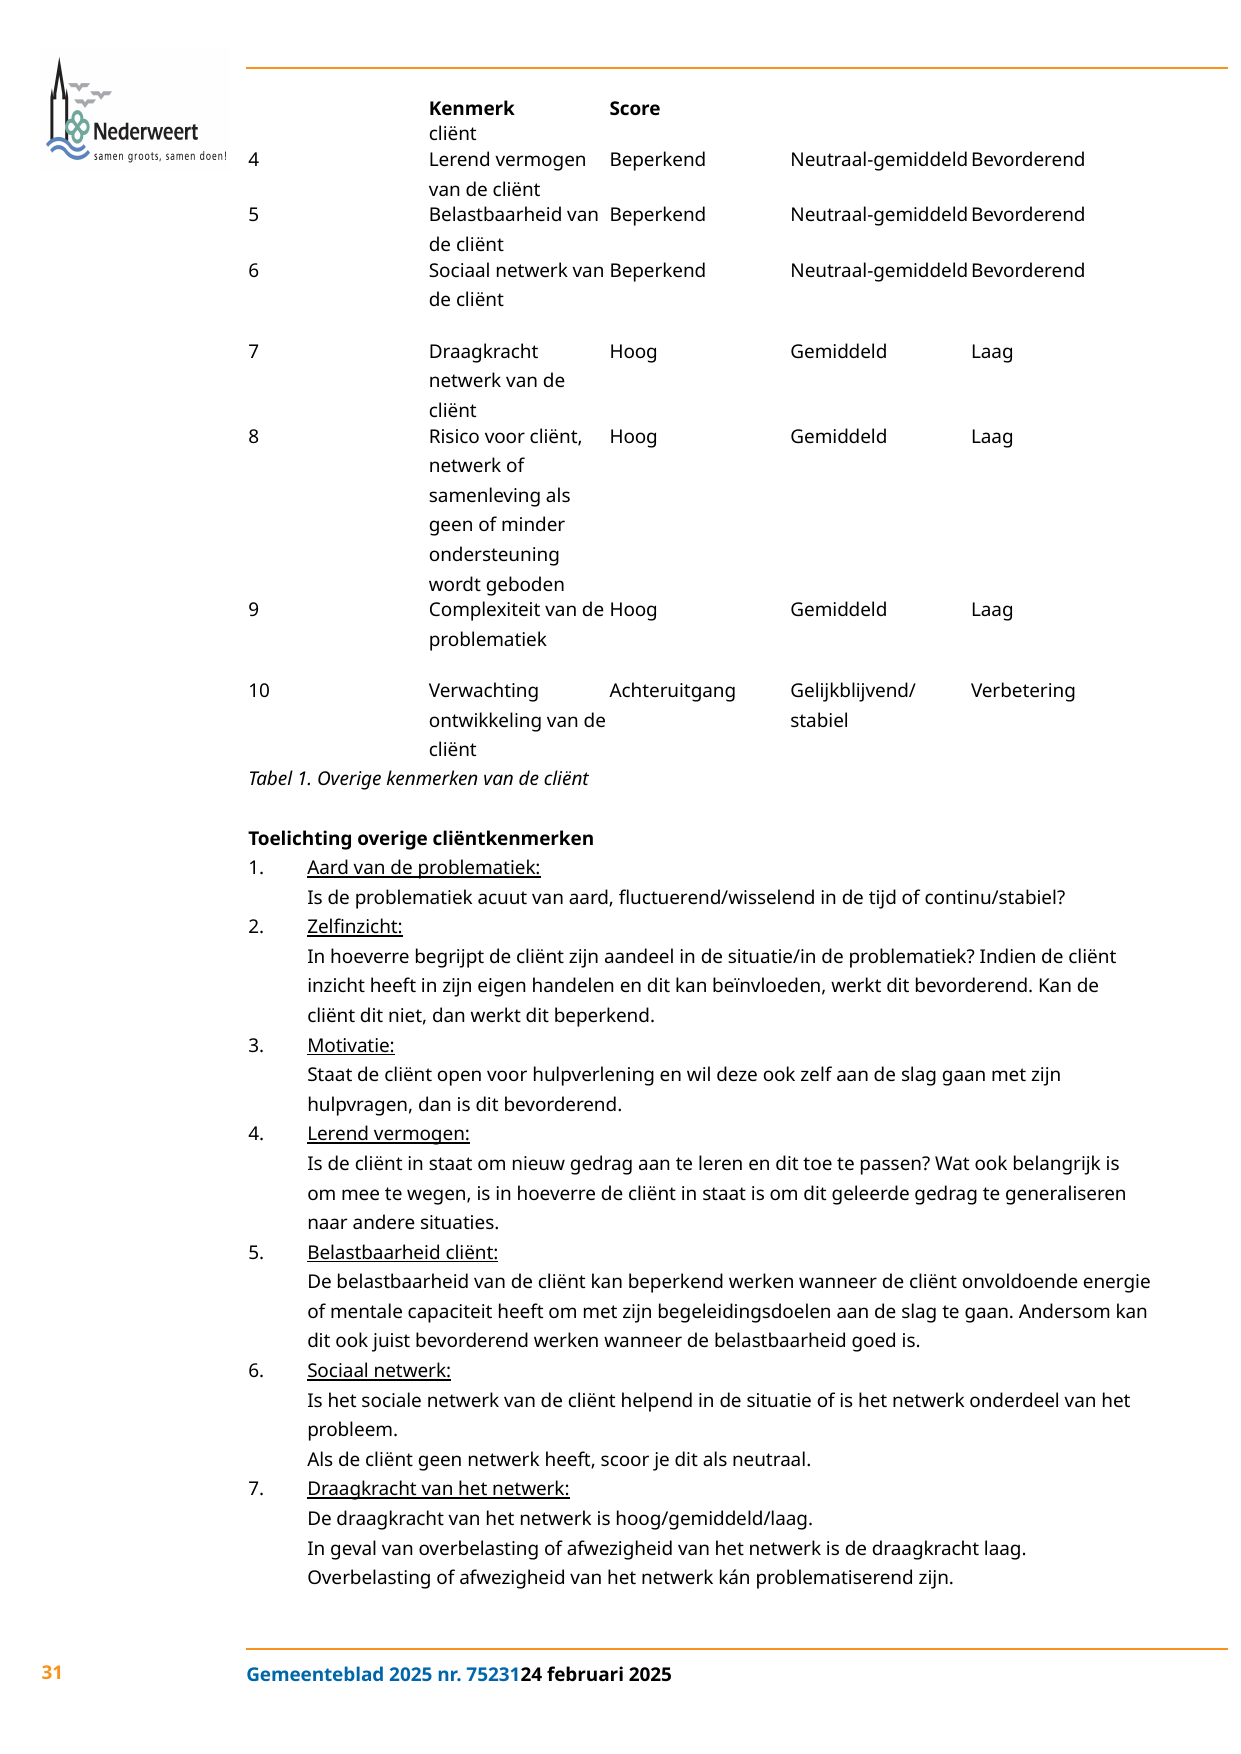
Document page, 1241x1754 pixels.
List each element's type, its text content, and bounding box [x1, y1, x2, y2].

table_cell Complexiteit van de problematiek [429, 596, 609, 652]
table_cell Gemiddeld [790, 423, 971, 596]
table_cell Neutraal-gemiddeld [790, 146, 971, 202]
table_cell 9 [248, 596, 429, 652]
table_cell [790, 121, 971, 146]
text Tabel 1. Overige kenmerken van de cliënt [248, 766, 1152, 791]
table_cell 7 [248, 338, 429, 423]
table_header [248, 95, 429, 121]
table_cell 8 [248, 423, 429, 596]
table_cell 5 [248, 202, 429, 257]
table_cell Gemiddeld [790, 596, 971, 652]
list Sociaal netwerk: [248, 1357, 1152, 1383]
table_cell Verbetering [971, 678, 1152, 762]
table_cell 4 [248, 146, 429, 202]
table_cell Beperkend [609, 257, 790, 312]
text Toelichting overige cliëntkenmerken [248, 825, 1152, 851]
list Motivatie: [248, 1032, 1152, 1058]
list Draagkracht van het netwerk: [248, 1476, 1152, 1501]
list Is de cliënt in staat om nieuw gedrag aan te leren en dit toe te passen? Wat ook belangrijk is om mee te wegen, is in hoeverre de cliënt in staat is om dit geleerde gedrag te generaliseren naar andere situaties. [248, 1150, 1152, 1235]
list In geval van overbelasting of afwezigheid van het netwerk is de draagkracht laag. Overbelasting of afwezigheid van het netwerk kán problematiserend zijn. [248, 1535, 1152, 1590]
table_cell Neutraal-gemiddeld [790, 257, 971, 312]
table_cell Beperkend [609, 146, 790, 202]
table_cell Sociaal netwerk van de cliënt [429, 257, 609, 312]
table_cell 10 [248, 678, 429, 762]
table_cell Hoog [609, 423, 790, 596]
table_cell Achteruitgang [609, 678, 790, 762]
list Is het sociale netwerk van de cliënt helpend in de situatie of is het netwerk onderdeel van het probleem. [248, 1387, 1152, 1442]
table_cell Verwachting ontwikkeling van de cliënt [429, 678, 609, 762]
list Als de cliënt geen netwerk heeft, scoor je dit als neutraal. [248, 1446, 1152, 1472]
table_cell [248, 312, 1152, 338]
table_header Score [609, 95, 1152, 121]
table_cell Hoog [609, 338, 790, 423]
list De belastbaarheid van de cliënt kan beperkend werken wanneer de cliënt onvoldoende energie of mentale capaciteit heeft om met zijn begeleidingsdoelen aan de slag te gaan. Andersom kan dit ook juist bevorderend werken wanneer de belastbaarheid goed is. [248, 1268, 1152, 1353]
table_cell [609, 121, 790, 146]
table_cell Laag [971, 596, 1152, 652]
table_cell Gelijkblijvend/stabiel [790, 678, 971, 762]
table_header Kenmerk [429, 95, 609, 121]
table_cell [971, 121, 1152, 146]
table_cell 6 [248, 257, 429, 312]
table_cell Draagkracht netwerk van de cliënt [429, 338, 609, 423]
table_cell Bevorderend [971, 146, 1152, 202]
table_cell Laag [971, 423, 1152, 596]
table_cell Laag [971, 338, 1152, 423]
table_cell Risico voor cliënt, netwerk of samenleving als geen of minder ondersteuning wordt geboden [429, 423, 609, 596]
list Lerend vermogen: [248, 1121, 1152, 1146]
table_cell Neutraal-gemiddeld [790, 202, 971, 257]
picture [41, 47, 231, 172]
list Zelfinzicht: [248, 913, 1152, 939]
table_cell cliënt [429, 121, 609, 146]
table_cell Beperkend [609, 202, 790, 257]
table_cell Bevorderend [971, 202, 1152, 257]
table_cell [248, 652, 1152, 677]
table_cell Hoog [609, 596, 790, 652]
table_cell [248, 121, 429, 146]
list Is de problematiek acuut van aard, fluctuerend/wisselend in de tijd of continu/stabiel? [248, 884, 1152, 910]
list Staat de cliënt open voor hulpverlening en wil deze ook zelf aan de slag gaan met zijn hulpvragen, dan is dit bevorderend. [248, 1061, 1152, 1117]
table_cell Gemiddeld [790, 338, 971, 423]
table_cell Bevorderend [971, 257, 1152, 312]
list De draagkracht van het netwerk is hoog/gemiddeld/laag. [248, 1505, 1152, 1531]
table_cell Lerend vermogen van de cliënt [429, 146, 609, 202]
list Aard van de problematiek: [248, 854, 1152, 880]
list In hoeverre begrijpt de cliënt zijn aandeel in de situatie/in de problematiek? Indien de cliënt inzicht heeft in zijn eigen handelen en dit kan beïnvloeden, werkt dit bevorderend. Kan de cliënt dit niet, dan werkt dit beperkend. [248, 943, 1152, 1028]
table_cell Belastbaarheid van de cliënt [429, 202, 609, 257]
list Belastbaarheid cliënt: [248, 1239, 1152, 1265]
